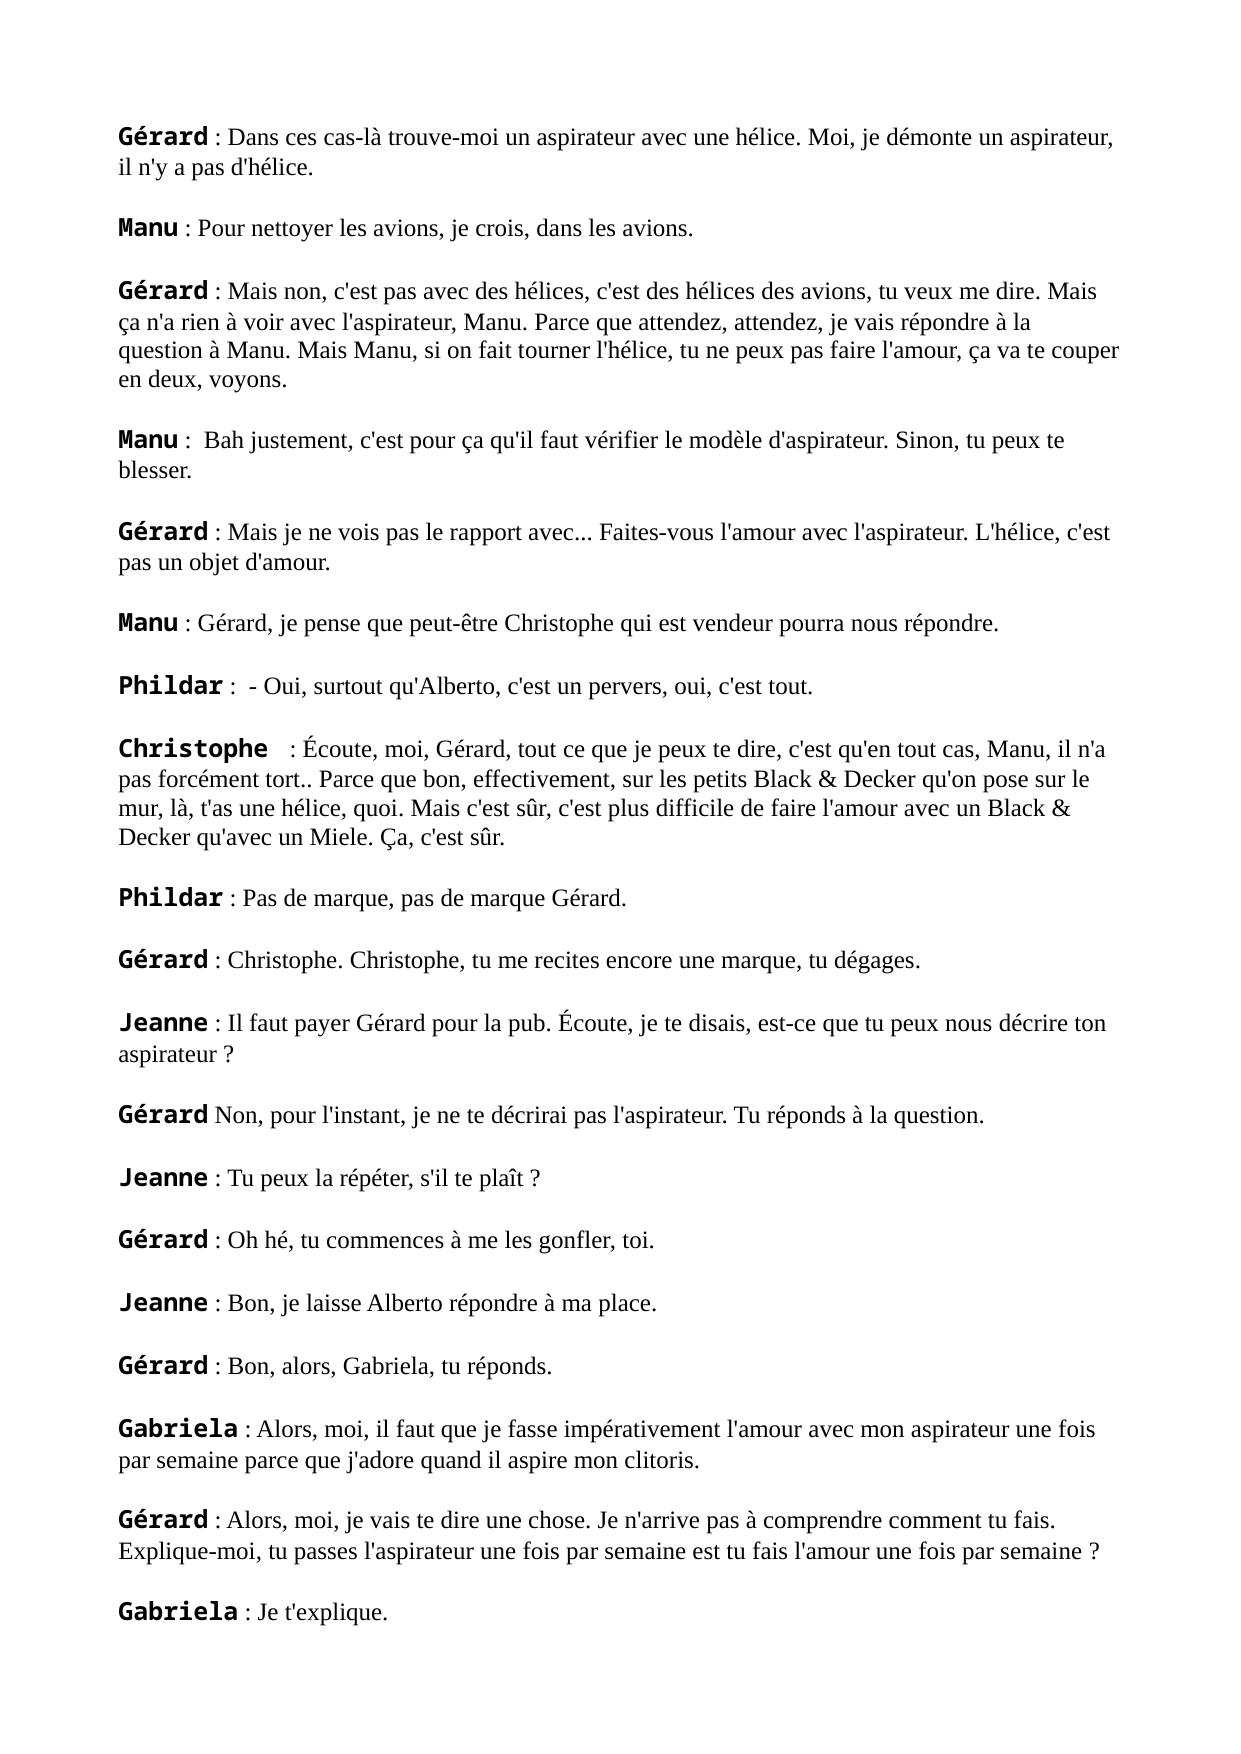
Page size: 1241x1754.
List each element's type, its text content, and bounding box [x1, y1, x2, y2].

text Gabriela : Alors, moi, il faut que je fasse impérativement l'amour avec mon aspirateur une fois par semaine parce que j'adore quand il aspire mon clitoris. [118, 1411, 1122, 1473]
text Jeanne : Il faut payer Gérard pour la pub. Écoute, je te disais, est-ce que tu peux nous décrire ton aspirateur ? [118, 1005, 1122, 1068]
text Manu : Pour nettoyer les avions, je crois, dans les avions. [118, 210, 1122, 244]
text Gérard : Alors, moi, je vais te dire une chose. Je n'arrive pas à comprendre comment tu fais. Explique-moi, tu passes l'aspirateur une fois par semaine est tu fais l'amour une fois par semaine ? [118, 1502, 1122, 1565]
text Gérard : Mais non, c'est pas avec des hélices, c'est des hélices des avions, tu veux me dire. Mais ça n'a rien à voir avec l'aspirateur, Manu. Parce que attendez, attendez, je vais répondre à la question à Manu. Mais Manu, si on fait tourner l'hélice, tu ne peux pas faire l'amour, ça va te couper en deux, voyons. [118, 272, 1122, 393]
text Gabriela : Je t'explique. [118, 1594, 1122, 1628]
text Gérard : Bon, alors, Gabriela, tu réponds. [118, 1348, 1122, 1382]
text Phildar : - Oui, surtout qu'Alberto, c'est un pervers, oui, c'est tout. [118, 667, 1122, 702]
text Jeanne : Tu peux la répéter, s'il te plaît ? [118, 1159, 1122, 1193]
text Gérard : Christophe. Christophe, tu me recites encore une marque, tu dégages. [118, 942, 1122, 976]
text Manu : Bah justement, c'est pour ça qu'il faut vérifier le modèle d'aspirateur. Sinon, tu peux te blesser. [118, 422, 1122, 484]
text Christophe : Écoute, moi, Gérard, tout ce que je peux te dire, c'est qu'en tout cas, Manu, il n'a pas forcément tort.. Parce que bon, effectivement, sur les petits Black & Decker qu'on pose sur le mur, là, t'as une hélice, quoi. Mais c'est sûr, c'est plus difficile de faire l'amour avec un Black & Decker qu'avec un Miele. Ça, c'est sûr. [118, 730, 1122, 851]
text Manu : Gérard, je pense que peut-être Christophe qui est vendeur pourra nous répondre. [118, 605, 1122, 639]
text Gérard Non, pour l'instant, je ne te décrirai pas l'aspirateur. Tu réponds à la question. [118, 1097, 1122, 1131]
text Jeanne : Bon, je laisse Alberto répondre à ma place. [118, 1285, 1122, 1319]
text Gérard : Mais je ne vois pas le rapport avec... Faites-vous l'amour avec l'aspirateur. L'hélice, c'est pas un objet d'amour. [118, 513, 1122, 576]
text Gérard : Dans ces cas-là trouve-moi un aspirateur avec une hélice. Moi, je démonte un aspirateur, il n'y a pas d'hélice. [118, 118, 1122, 181]
text Phildar : Pas de marque, pas de marque Gérard. [118, 879, 1122, 913]
text Gérard : Oh hé, tu commences à me les gonfler, toi. [118, 1222, 1122, 1256]
